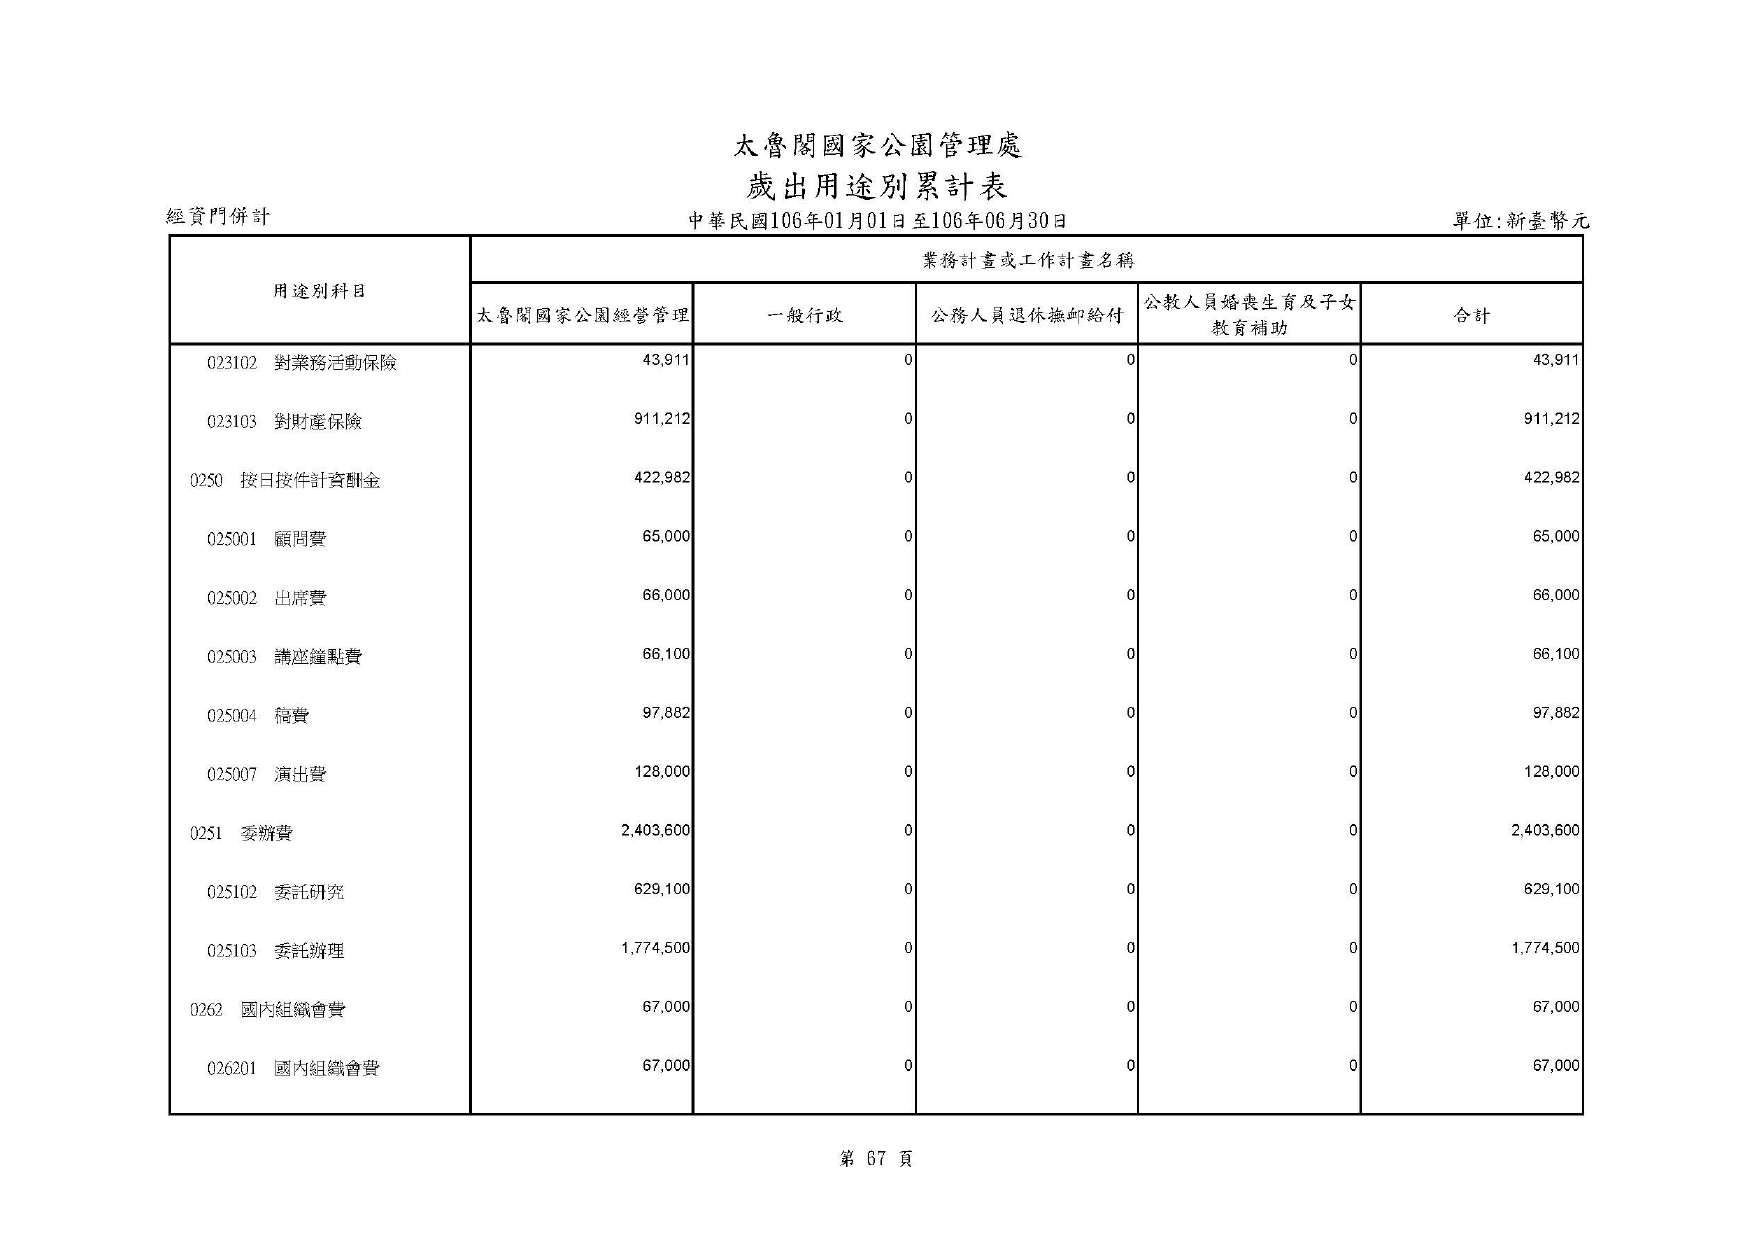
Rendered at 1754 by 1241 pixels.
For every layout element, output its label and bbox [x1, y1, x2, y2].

picture [59, 59, 1695, 1216]
